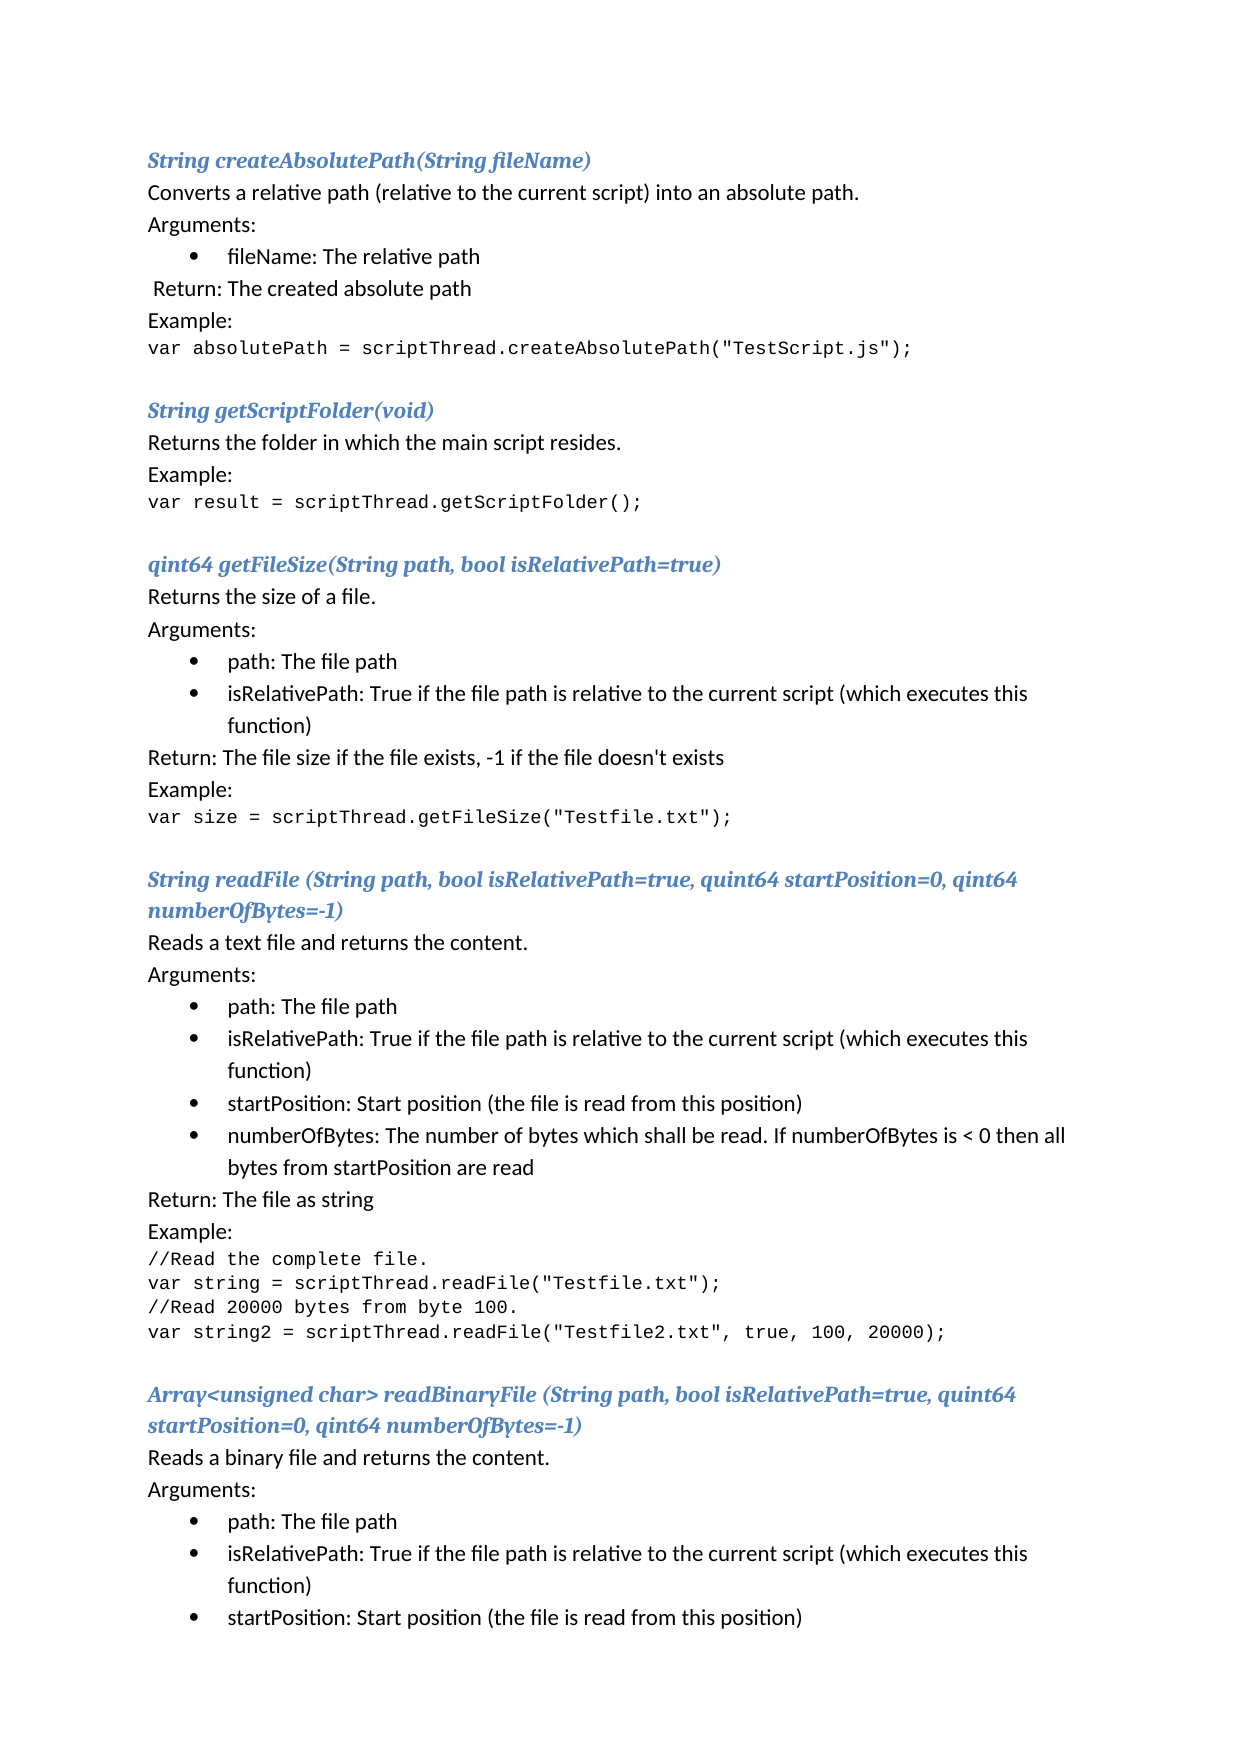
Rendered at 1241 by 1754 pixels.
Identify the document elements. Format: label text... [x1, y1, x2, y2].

subtitle qint64 getFileSize(String path, bool isRelativePath=true) [148, 552, 1093, 579]
text var string2 = scriptThread.readFile("Testfile2.txt", true, 100, 20000); [148, 1323, 1093, 1344]
text var string = scriptThread.readFile("Testfile.txt"); [148, 1274, 1093, 1295]
list fileName: The relative path [190, 242, 1093, 270]
text Arguments: [148, 1475, 1093, 1503]
text Converts a relative path (relative to the current script) into an absolute path. [148, 178, 1093, 206]
list path: The file path [190, 992, 1093, 1020]
text var result = scriptThread.getScriptFolder(); [148, 493, 1093, 514]
text Example: [148, 307, 1093, 334]
text Example: [148, 776, 1093, 804]
text Return: The file size if the file exists, -1 if the file doesn't exists [148, 743, 1093, 771]
text Return: The file as string [148, 1185, 1093, 1213]
list path: The file path [190, 1507, 1093, 1535]
text Example: [148, 461, 1093, 489]
subtitle String createAbsolutePath(String fileName) [148, 148, 1093, 174]
text Example: [148, 1217, 1093, 1245]
text var size = scriptThread.getFileSize("Testfile.txt"); [148, 808, 1093, 829]
list startPosition: Start position (the file is read from this position) [190, 1089, 1093, 1117]
list path: The file path [190, 647, 1093, 675]
text Returns the folder in which the main script resides. [148, 428, 1093, 456]
list isRelativePath: True if the file path is relative to the current script (which executes this function) [190, 1539, 1093, 1599]
list numberOfBytes: The number of bytes which shall be read. If numberOfBytes is < 0 then all bytes from startPosition are read [190, 1121, 1093, 1181]
text Arguments: [148, 960, 1093, 988]
text var absolutePath = scriptThread.createAbsolutePath("TestScript.js"); [148, 339, 1093, 360]
text Return: The created absolute path [148, 274, 1093, 302]
subtitle String getScriptFolder(void) [148, 398, 1093, 424]
text //Read the complete file. [148, 1249, 1093, 1271]
subtitle String readFile (String path, bool isRelativePath=true, quint64 startPosition=0, qint64 numberOfBytes=-1) [148, 867, 1093, 924]
text Returns the size of a file. [148, 582, 1093, 611]
subtitle Array<unsigned char> readBinaryFile (String path, bool isRelativePath=true, quint64 startPosition=0, qint64 numberOfBytes=-1) [148, 1382, 1093, 1439]
text Arguments: [148, 210, 1093, 238]
list startPosition: Start position (the file is read from this position) [190, 1603, 1093, 1632]
text Arguments: [148, 615, 1093, 643]
list isRelativePath: True if the file path is relative to the current script (which executes this function) [190, 1024, 1093, 1084]
text Reads a binary file and returns the content. [148, 1443, 1093, 1471]
list isRelativePath: True if the file path is relative to the current script (which executes this function) [190, 679, 1093, 739]
text Reads a text file and returns the content. [148, 928, 1093, 956]
text //Read 20000 bytes from byte 100. [148, 1298, 1093, 1319]
